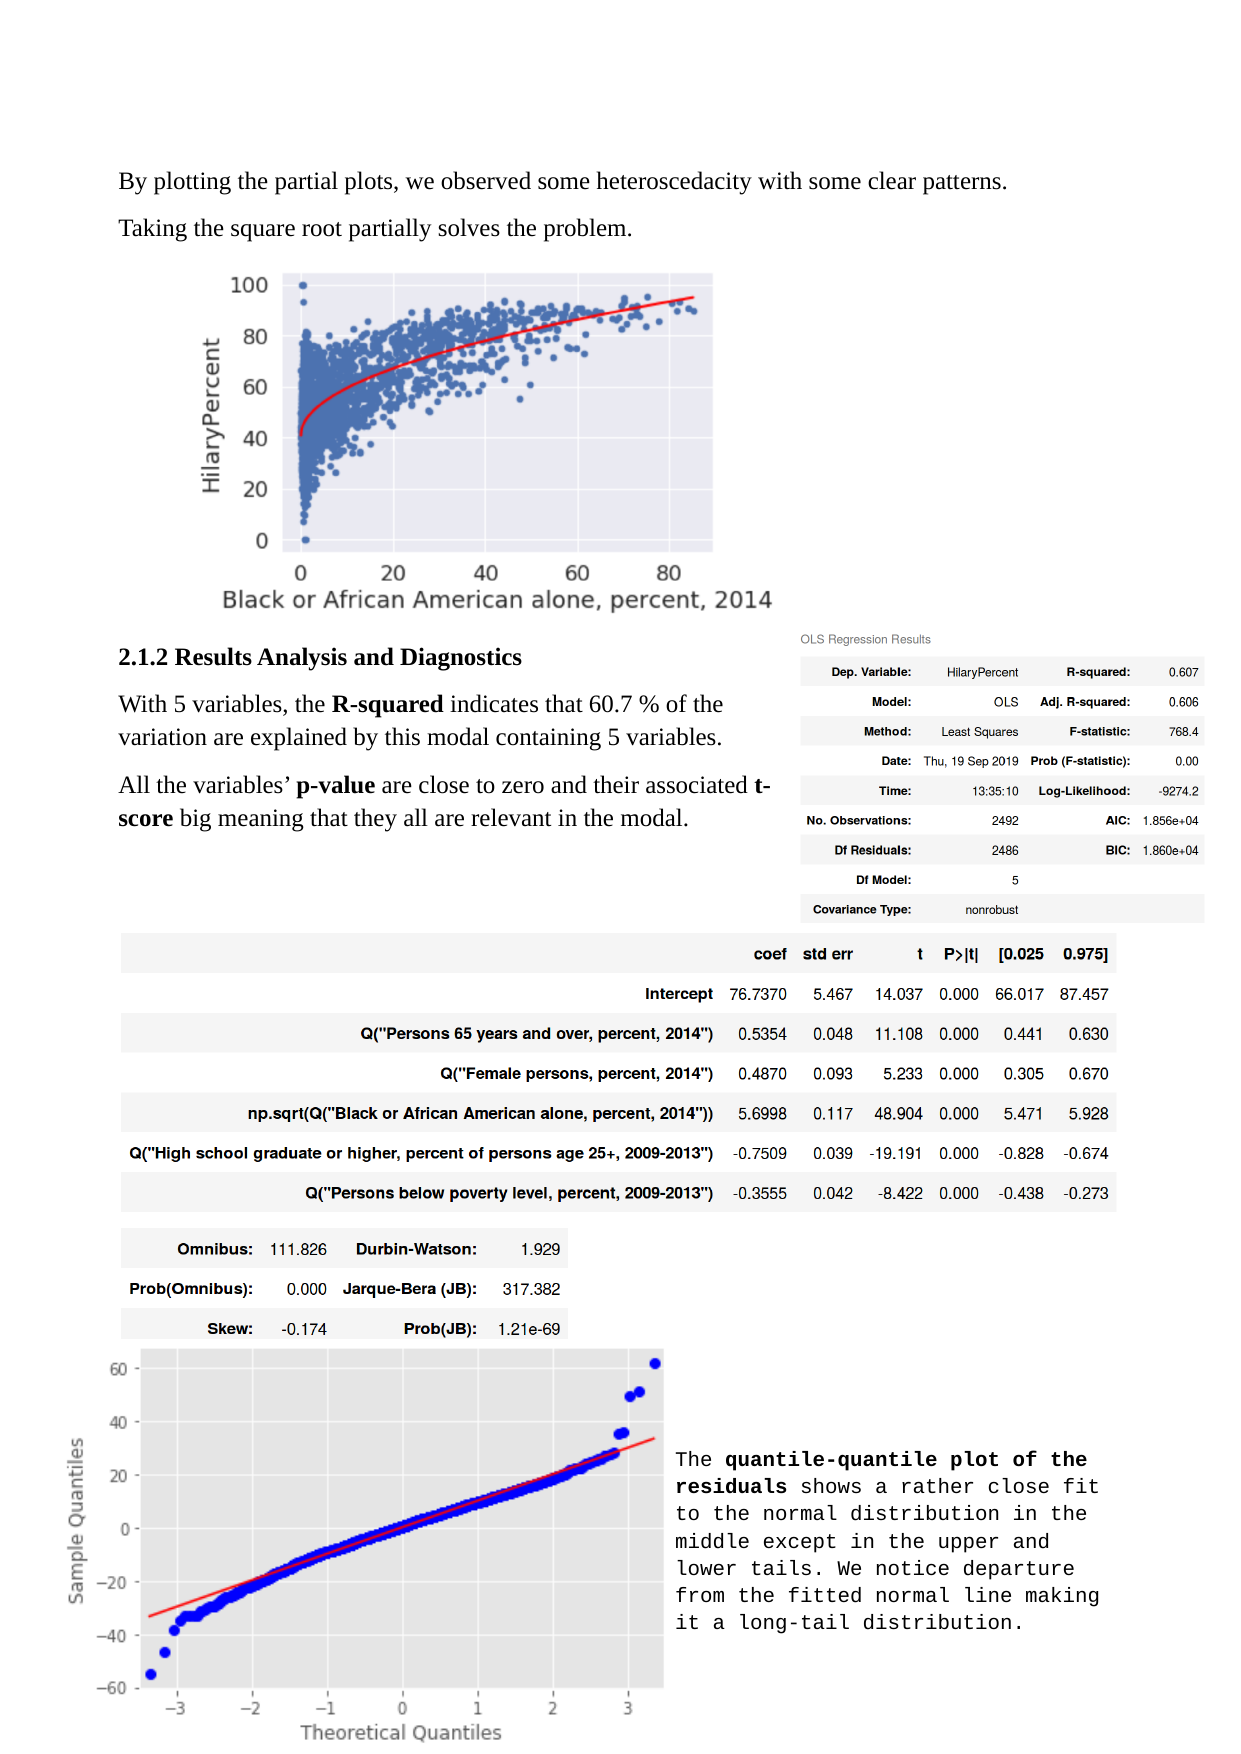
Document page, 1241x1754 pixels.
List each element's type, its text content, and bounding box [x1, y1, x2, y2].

picture [188, 261, 791, 632]
text 2.1.2 Results Analysis and Diagnostics [118, 642, 795, 671]
picture [58, 932, 1123, 1754]
text All the variables’ p-value are close to zero and their associated t-score big meaning that they all are relevant in the modal. [118, 770, 795, 832]
text Taking the square root partially solves the problem. [118, 213, 1122, 242]
text By plotting the partial plots, we observed some heteroscedacity with some clear patterns. [118, 166, 1122, 194]
text The quantile-quantile plot of the residuals shows a rather close fit to the normal distribution in the middle except in the upper and lower tails. We notice departure from the fitted normal line making it a long-tail distribution. [675, 1449, 1122, 1636]
text With 5 variables, the R-squared indicates that 60.7 % of the variation are explained by this modal containing 5 variables. [118, 689, 795, 751]
picture [795, 623, 1214, 923]
